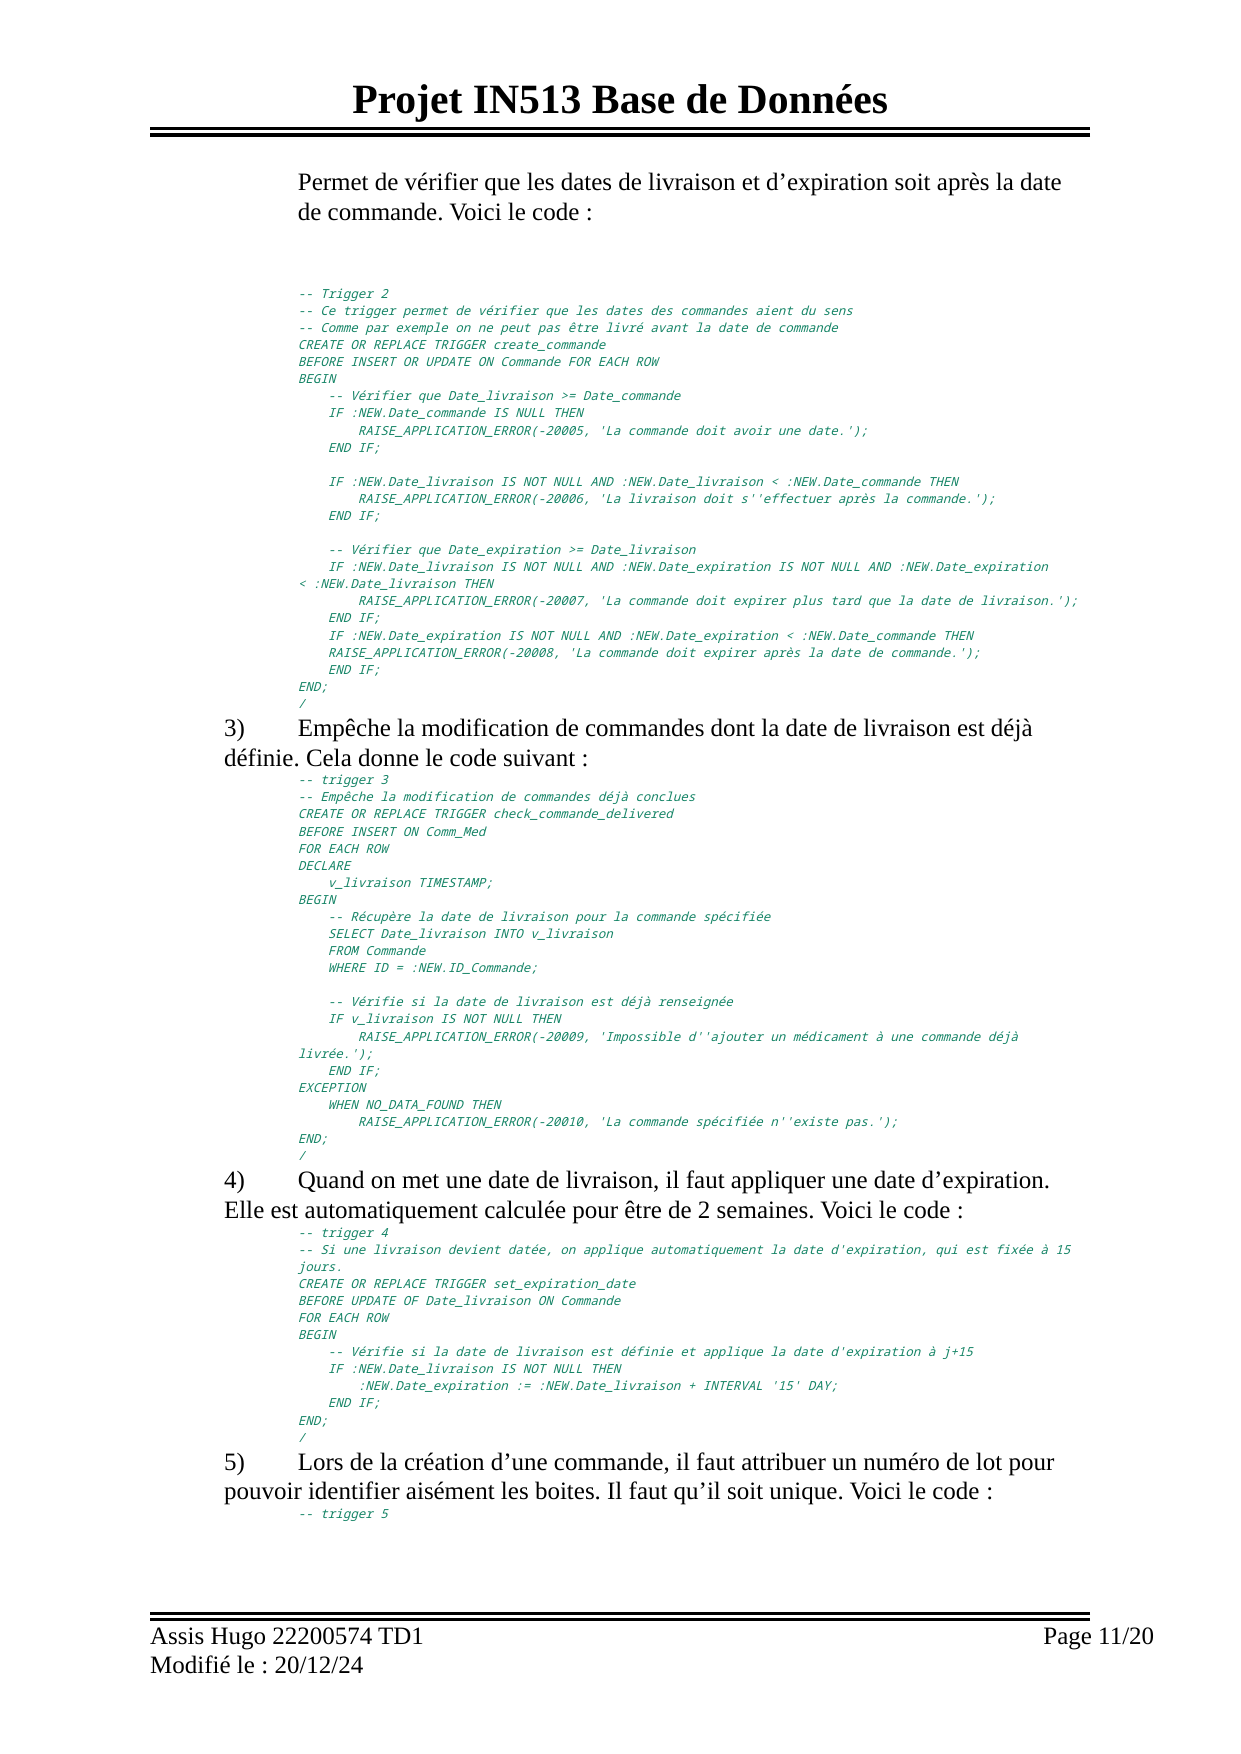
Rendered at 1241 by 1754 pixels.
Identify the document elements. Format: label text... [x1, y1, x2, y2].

text RAISE_APPLICATION_ERROR(-20005, 'La commande doit avoir une date.'); [298, 422, 1090, 439]
text DECLARE [298, 857, 1090, 874]
text -- Comme par exemple on ne peut pas être livré avant la date de commande [298, 319, 1090, 336]
list Lors de la création d’une commande, il faut attribuer un numéro de lot pour pouvoir identifier aisément les boites. Il faut qu’il soit unique. Voici le code : [224, 1446, 1090, 1505]
text -- Vérifier que Date_expiration >= Date_livraison [298, 541, 1090, 558]
text RAISE_APPLICATION_ERROR(-20007, 'La commande doit expirer plus tard que la date de livraison.'); [298, 592, 1090, 609]
text v_livraison TIMESTAMP; [298, 874, 1090, 891]
text IF :NEW.Date_livraison IS NOT NULL AND :NEW.Date_expiration IS NOT NULL AND :NEW.Date_expiration < :NEW.Date_livraison THEN [298, 558, 1090, 592]
text SELECT Date_livraison INTO v_livraison [298, 925, 1090, 942]
list Quand on met une date de livraison, il faut appliquer une date d’expiration. Elle est automatiquement calculée pour être de 2 semaines. Voici le code : [224, 1164, 1090, 1224]
text / [298, 1429, 1090, 1446]
text FROM Commande [298, 942, 1090, 959]
text -- trigger 4 [298, 1224, 1090, 1241]
text END IF; [298, 507, 1090, 524]
text RAISE_APPLICATION_ERROR(-20006, 'La livraison doit s''effectuer après la commande.'); [298, 490, 1090, 507]
text RAISE_APPLICATION_ERROR(-20009, 'Impossible d''ajouter un médicament à une commande déjà livrée.'); [298, 1028, 1090, 1062]
text END; [298, 1130, 1090, 1147]
text END IF; [298, 1062, 1090, 1079]
text CREATE OR REPLACE TRIGGER set_expiration_date [298, 1275, 1090, 1292]
text CREATE OR REPLACE TRIGGER check_commande_delivered [298, 806, 1090, 823]
text -- Vérifie si la date de livraison est définie et applique la date d'expiration à j+15 [298, 1343, 1090, 1360]
text Permet de vérifier que les dates de livraison et d’expiration soit après la date de commande. Voici le code : [298, 166, 1090, 226]
text END IF; [298, 1394, 1090, 1412]
text BEFORE UPDATE OF Date_livraison ON Commande [298, 1292, 1090, 1309]
text / [298, 695, 1090, 712]
text -- Vérifie si la date de livraison est déjà renseignée [298, 993, 1090, 1011]
text -- trigger 3 [298, 771, 1090, 788]
text :NEW.Date_expiration := :NEW.Date_livraison + INTERVAL '15' DAY; [298, 1377, 1090, 1394]
text WHEN NO_DATA_FOUND THEN [298, 1096, 1090, 1113]
text END IF; [298, 439, 1090, 456]
text -- Si une livraison devient datée, on applique automatiquement la date d'expiration, qui est fixée à 15 jours. [298, 1241, 1090, 1275]
text BEFORE INSERT OR UPDATE ON Commande FOR EACH ROW [298, 353, 1090, 370]
text BEGIN [298, 370, 1090, 387]
text IF v_livraison IS NOT NULL THEN [298, 1011, 1090, 1028]
text IF :NEW.Date_livraison IS NOT NULL THEN [298, 1360, 1090, 1377]
text FOR EACH ROW [298, 1309, 1090, 1326]
text RAISE_APPLICATION_ERROR(-20010, 'La commande spécifiée n''existe pas.'); [298, 1113, 1090, 1130]
text -- Vérifier que Date_livraison >= Date_commande [298, 387, 1090, 404]
text IF :NEW.Date_commande IS NULL THEN [298, 404, 1090, 422]
text -- Ce trigger permet de vérifier que les dates des commandes aient du sens [298, 302, 1090, 319]
text IF :NEW.Date_expiration IS NOT NULL AND :NEW.Date_expiration < :NEW.Date_commande THEN [298, 627, 1090, 644]
text FOR EACH ROW [298, 840, 1090, 857]
text END IF; [298, 609, 1090, 627]
text -- Récupère la date de livraison pour la commande spécifiée [298, 908, 1090, 925]
text -- trigger 5 [298, 1505, 1090, 1522]
text -- Trigger 2 [298, 285, 1090, 302]
text BEGIN [298, 1326, 1090, 1343]
text CREATE OR REPLACE TRIGGER create_commande [298, 336, 1090, 353]
text -- Empêche la modification de commandes déjà conclues [298, 788, 1090, 806]
text END; [298, 1412, 1090, 1429]
text BEFORE INSERT ON Comm_Med [298, 823, 1090, 840]
text RAISE_APPLICATION_ERROR(-20008, 'La commande doit expirer après la date de commande.'); [298, 644, 1090, 661]
text BEGIN [298, 891, 1090, 908]
list Empêche la modification de commandes dont la date de livraison est déjà définie. Cela donne le code suivant : [224, 712, 1090, 771]
text EXCEPTION [298, 1079, 1090, 1096]
text / [298, 1147, 1090, 1164]
text WHERE ID = :NEW.ID_Commande; [298, 959, 1090, 976]
text END IF; [298, 661, 1090, 678]
text END; [298, 678, 1090, 695]
text IF :NEW.Date_livraison IS NOT NULL AND :NEW.Date_livraison < :NEW.Date_commande THEN [298, 473, 1090, 490]
